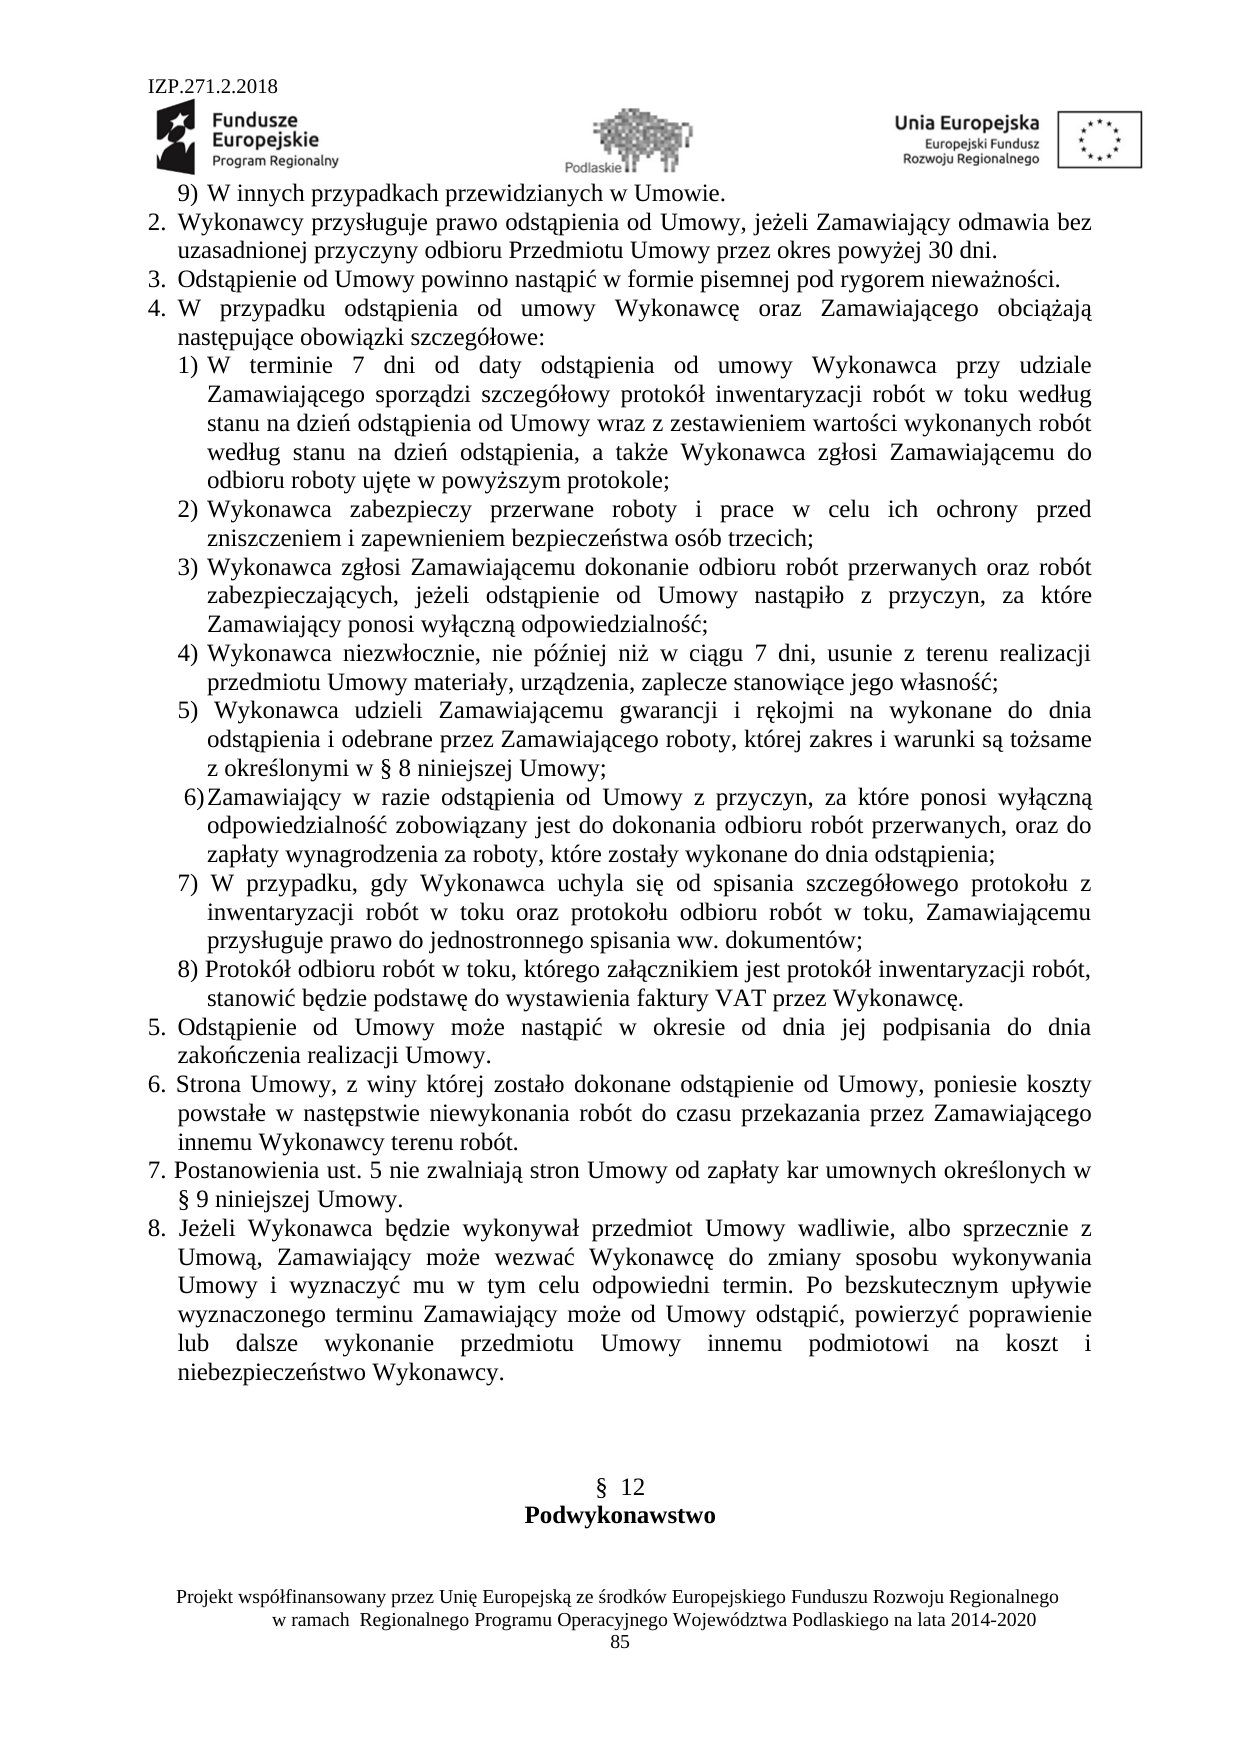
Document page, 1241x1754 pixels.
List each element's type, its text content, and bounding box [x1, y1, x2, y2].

text 8. Jeżeli Wykonawca będzie wykonywał przedmiot Umowy wadliwie, albo sprzecznie z Umową, Zamawiający może wezwać Wykonawcę do zmiany sposobu wykonywania Umowy i wyznaczyć mu w tym celu odpowiedni termin. Po bezskutecznym upływie wyznaczonego terminu Zamawiający może od Umowy odstąpić, powierzyć poprawienie lub dalsze wykonanie przedmiotu Umowy innemu podmiotowi na koszt i niebezpieczeństwo Wykonawcy. [148, 1213, 1092, 1385]
text 9) W innych przypadkach przewidzianych w Umowie. [177, 178, 1092, 207]
text 8) Protokół odbioru robót w toku, którego załącznikiem jest protokół inwentaryzacji robót, stanowić będzie podstawę do wystawienia faktury VAT przez Wykonawcę. [177, 954, 1092, 1012]
text § 12 [148, 1472, 1092, 1500]
text 2. Wykonawcy przysługuje prawo odstąpienia od Umowy, jeżeli Zamawiający odmawia bez uzasadnionej przyczyny odbioru Przedmiotu Umowy przez okres powyżej 30 dni. [148, 207, 1092, 264]
text 6. Strona Umowy, z winy której zostało dokonane odstąpienie od Umowy, poniesie koszty powstałe w następstwie niewykonania robót do czasu przekazania przez Zamawiającego innemu Wykonawcy terenu robót. [148, 1069, 1092, 1155]
text 4) Wykonawca niezwłocznie, nie później niż w ciągu 7 dni, usunie z terenu realizacji przedmiotu Umowy materiały, urządzenia, zaplecze stanowiące jego własność; [177, 638, 1092, 695]
text 4. W przypadku odstąpienia od umowy Wykonawcę oraz Zamawiającego obciążają następujące obowiązki szczegółowe: [148, 293, 1092, 350]
text 3) Wykonawca zgłosi Zamawiającemu dokonanie odbioru robót przerwanych oraz robót zabezpieczających, jeżeli odstąpienie od Umowy nastąpiło z przyczyn, za które Zamawiający ponosi wyłączną odpowiedzialność; [177, 552, 1092, 638]
text 3. Odstąpienie od Umowy powinno nastąpić w formie pisemnej pod rygorem nieważności. [148, 264, 1092, 293]
text 1) W terminie 7 dni od daty odstąpienia od umowy Wykonawca przy udziale Zamawiającego sporządzi szczegółowy protokół inwentaryzacji robót w toku według stanu na dzień odstąpienia od Umowy wraz z zestawieniem wartości wykonanych robót według stanu na dzień odstąpienia, a także Wykonawca zgłosi Zamawiającemu do odbioru roboty ujęte w powyższym protokole; [177, 350, 1092, 494]
text 5) Wykonawca udzieli Zamawiającemu gwarancji i rękojmi na wykonane do dnia odstąpienia i odebrane przez Zamawiającego roboty, której zakres i warunki są tożsame z określonymi w § 8 niniejszej Umowy; [177, 695, 1092, 782]
text 7) W przypadku, gdy Wykonawca uchyla się od spisania szczegółowego protokołu z inwentaryzacji robót w toku oraz protokołu odbioru robót w toku, Zamawiającemu przysługuje prawo do jednostronnego spisania ww. dokumentów; [177, 868, 1092, 954]
text Podwykonawstwo [148, 1500, 1092, 1529]
text 2) Wykonawca zabezpieczy przerwane roboty i prace w celu ich ochrony przed zniszczeniem i zapewnieniem bezpieczeństwa osób trzecich; [177, 494, 1092, 552]
text 5. Odstąpienie od Umowy może nastąpić w okresie od dnia jej podpisania do dnia zakończenia realizacji Umowy. [148, 1012, 1092, 1069]
text 7. Postanowienia ust. 5 nie zwalniają stron Umowy od zapłaty kar umownych określonych w § 9 niniejszej Umowy. [148, 1155, 1092, 1213]
text 6) Zamawiający w razie odstąpienia od Umowy z przyczyn, za które ponosi wyłączną odpowiedzialność zobowiązany jest do dokonania odbioru robót przerwanych, oraz do zapłaty wynagrodzenia za roboty, które zostały wykonane do dnia odstąpienia; [177, 782, 1092, 868]
